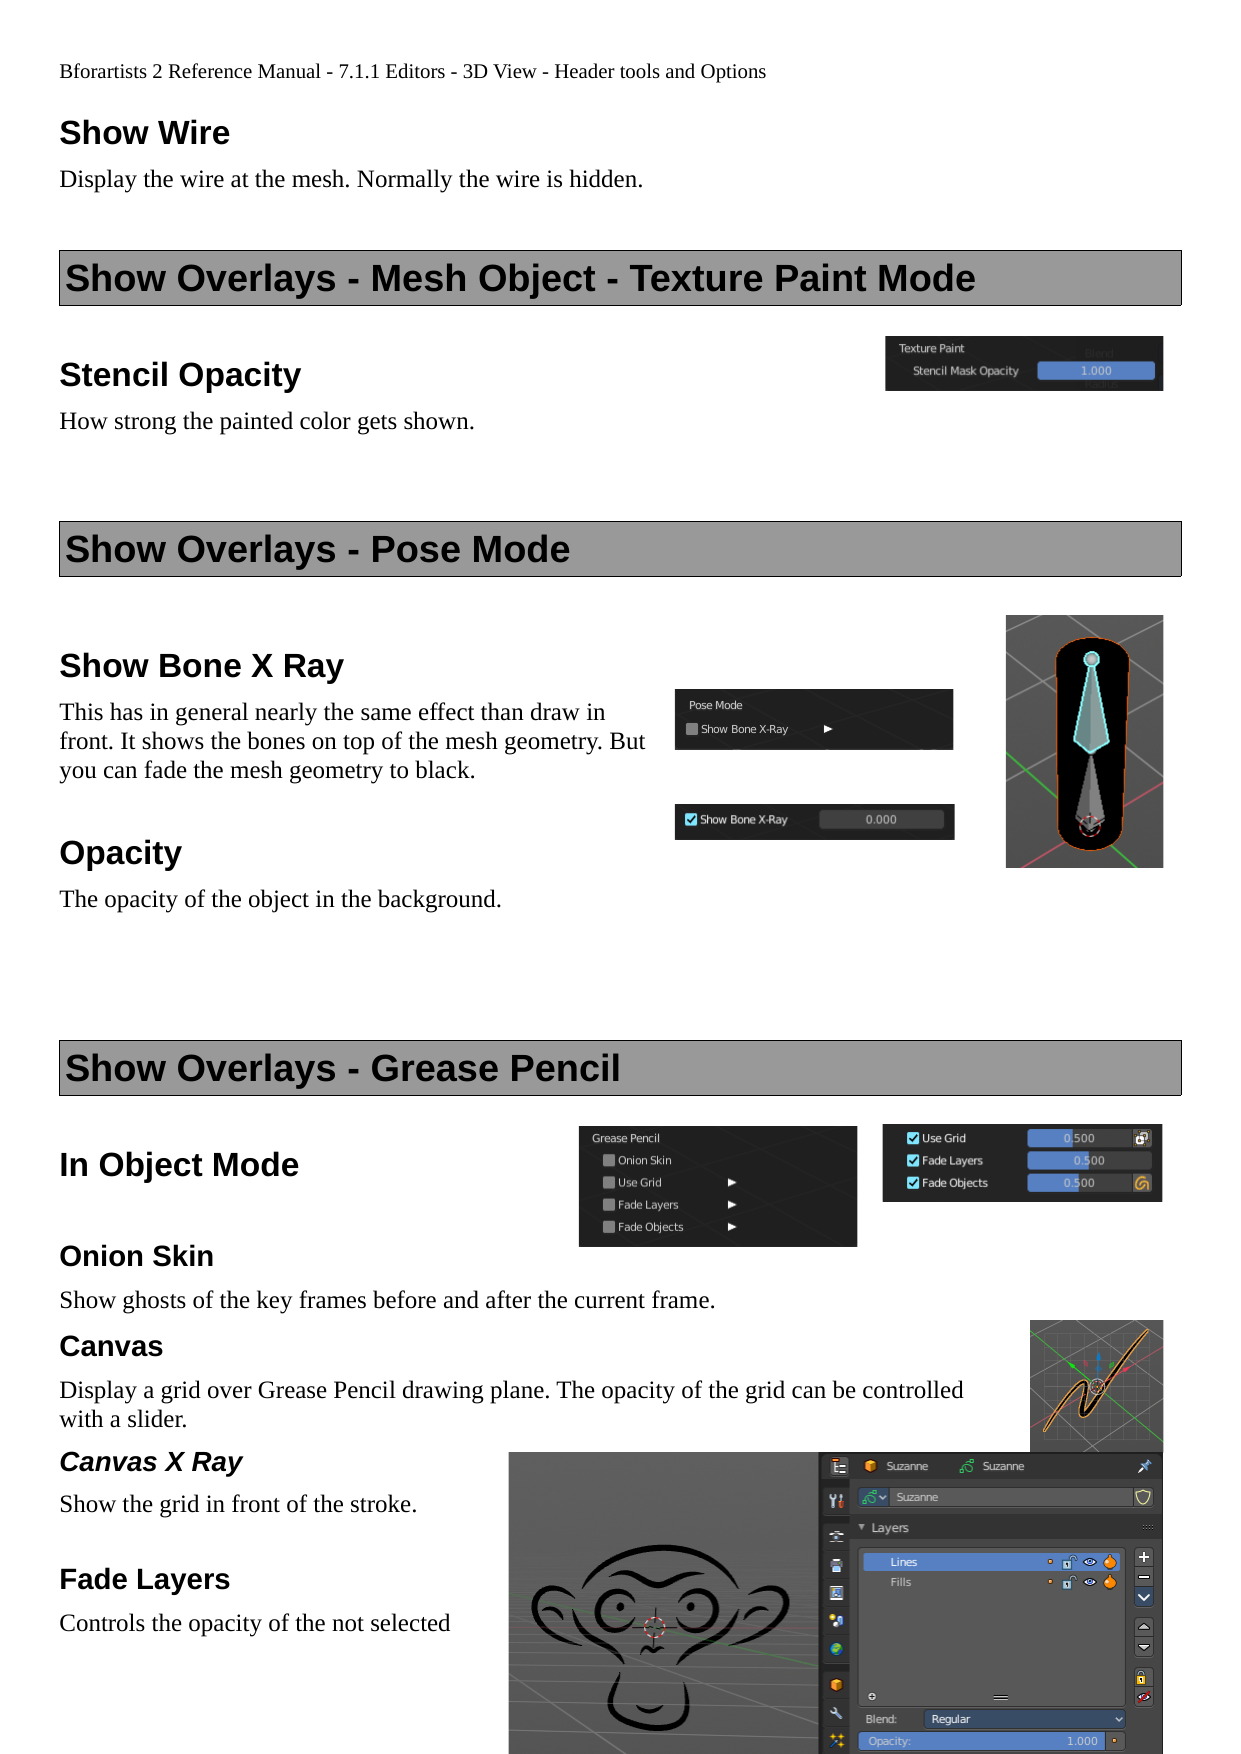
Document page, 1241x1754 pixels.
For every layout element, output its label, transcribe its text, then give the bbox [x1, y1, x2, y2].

picture [1005, 615, 1164, 868]
table_header Show Overlays - Pose Mode [60, 522, 1181, 576]
text Controls the opacity of the not selected [59, 1608, 508, 1637]
text How strong the painted color gets shown. [59, 406, 1181, 435]
subtitle [858, 1145, 882, 1183]
text Display a grid over Grease Pencil drawing plane. The opacity of the grid can be controlled with a slider. [59, 1375, 1030, 1433]
table_header Show Overlays - Grease Pencil [60, 1041, 1181, 1095]
subtitle In Object Mode [59, 1145, 578, 1183]
text Show ghosts of the key frames before and after the current frame. [59, 1286, 1181, 1314]
text This has in general nearly the same effect than draw in front. It shows the bones on top of the mesh geometry. But you can fade the mesh geometry to black. [59, 697, 1005, 784]
picture [674, 804, 955, 840]
subtitle Fade Layers [59, 1562, 508, 1595]
picture [885, 336, 1164, 391]
table_header Show Overlays - Mesh Object - Texture Paint Mode [60, 251, 1181, 305]
subtitle [1164, 1445, 1181, 1477]
subtitle Canvas X Ray [59, 1445, 1030, 1477]
subtitle [1164, 1562, 1181, 1595]
subtitle Show Wire [59, 113, 1181, 151]
text Display the wire at the mesh. Normally the wire is hidden. [59, 164, 1181, 192]
text Show the grid in front of the stroke. [59, 1489, 508, 1518]
picture [674, 689, 954, 750]
subtitle [1164, 646, 1181, 685]
picture [508, 1320, 1164, 1754]
picture [578, 1126, 858, 1247]
text The opacity of the object in the background. [59, 884, 1181, 913]
subtitle Canvas [59, 1329, 1030, 1363]
subtitle [1164, 1329, 1181, 1363]
subtitle [1163, 1145, 1181, 1183]
subtitle Show Bone X Ray [59, 646, 1005, 685]
subtitle Stencil Opacity [59, 355, 1181, 393]
picture [882, 1124, 1163, 1202]
subtitle Opacity [59, 833, 1181, 872]
subtitle Onion Skin [59, 1239, 1181, 1273]
